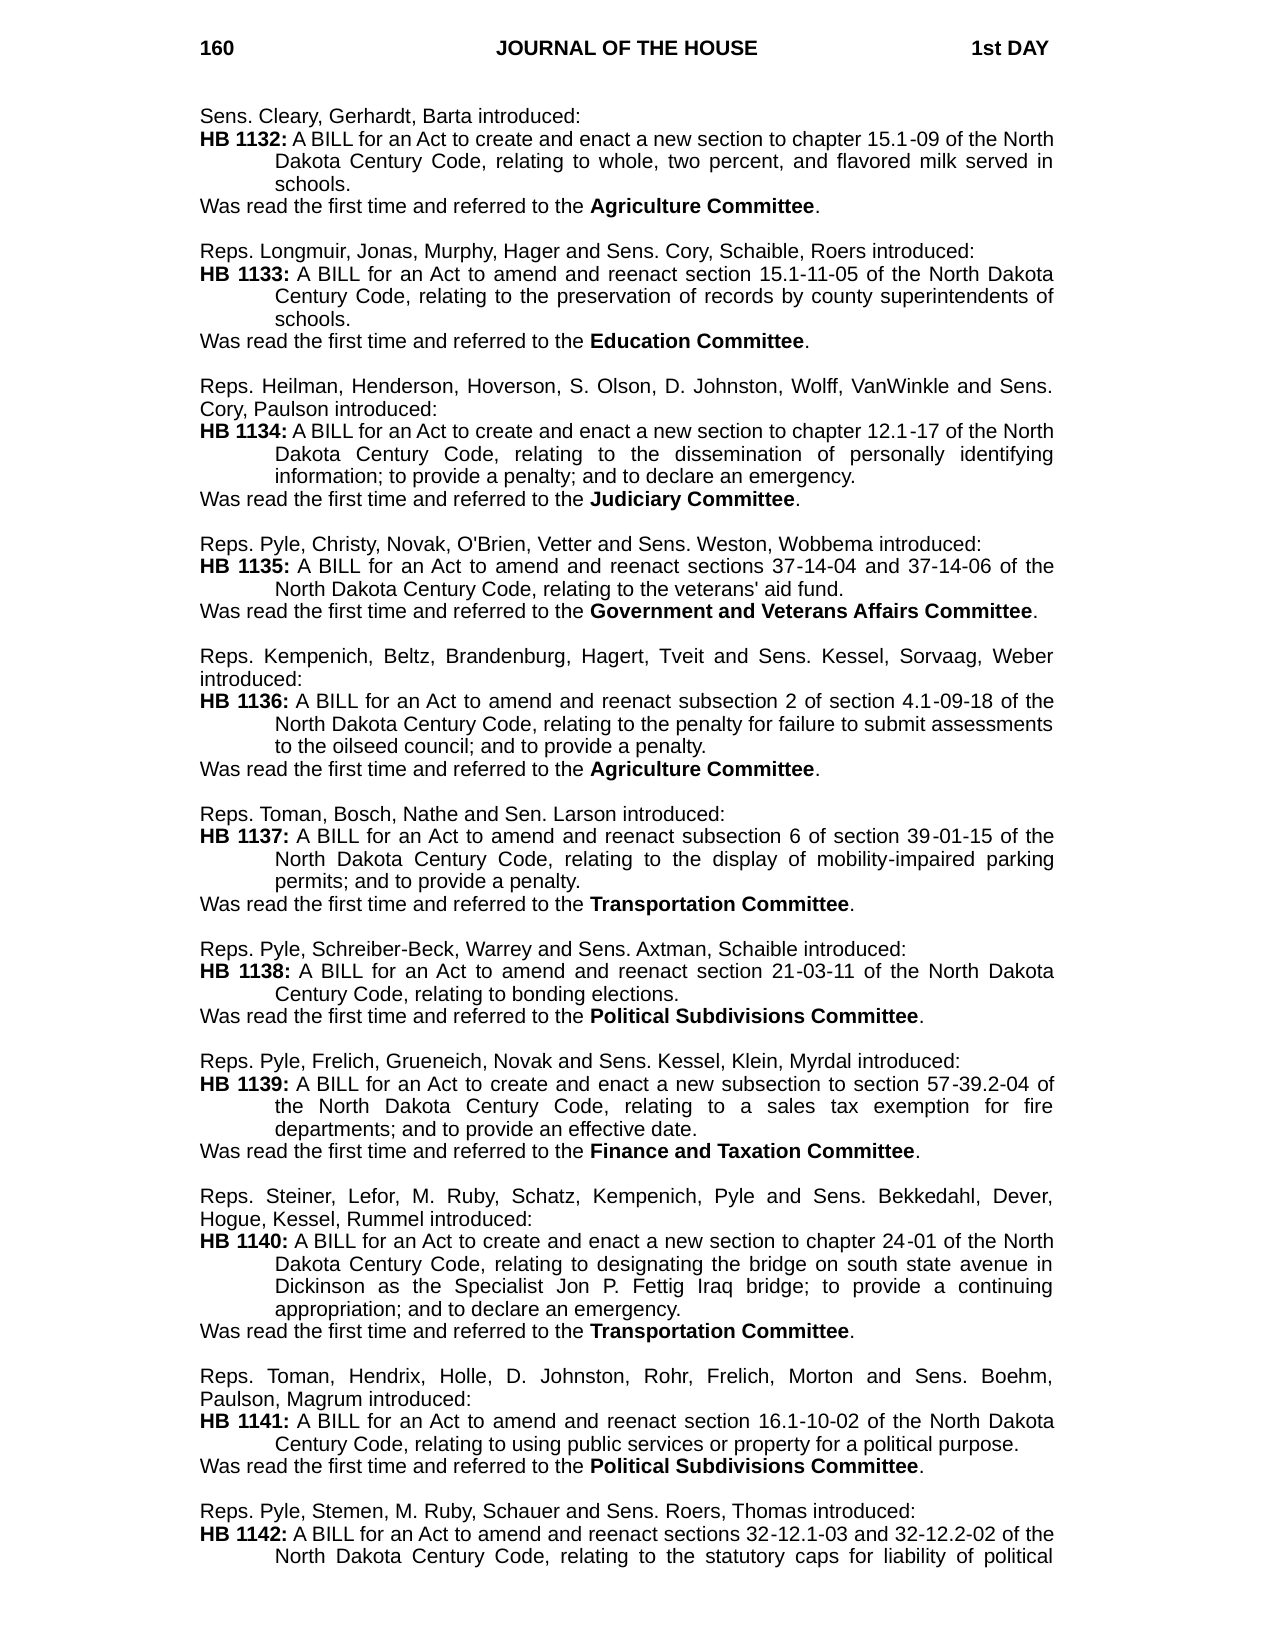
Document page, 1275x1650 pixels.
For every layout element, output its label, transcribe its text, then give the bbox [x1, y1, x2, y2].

title HB 1133: A BILL for an Act to amend and reenact section 15.1-11-05 of the North Dakota Century Code, relating to the preservation of records by county superintendents of schools. [199, 263, 1054, 331]
title HB 1134: A BILL for an Act to create and enact a new section to chapter 12.1‑17 of the North Dakota Century Code, relating to the dissemination of personally identifying information; to provide a penalty; and to declare an emergency. [199, 421, 1054, 488]
title HB 1135: A BILL for an Act to amend and reenact sections 37‑14‑04 and 37‑14‑06 of the North Dakota Century Code, relating to the veterans' aid fund. [199, 556, 1054, 601]
text Reps. Pyle, Frelich, Grueneich, Novak and Sens. Kessel, Klein, Myrdal introduced: [199, 1051, 1054, 1073]
text Was read the first time and referred to the Transportation Committee. [199, 893, 1054, 916]
title HB 1139: A BILL for an Act to create and enact a new subsection to section 57‑39.2‑04 of the North Dakota Century Code, relating to a sales tax exemption for fire departments; and to provide an effective date. [199, 1073, 1054, 1141]
text Reps. Steiner, Lefor, M. Ruby, Schatz, Kempenich, Pyle and Sens. Bekkedahl, Dever, Hogue, Kessel, Rummel introduced: [199, 1186, 1054, 1231]
text Was read the first time and referred to the Government and Veterans Affairs Committee. [199, 601, 1054, 623]
text Was read the first time and referred to the Education Committee. [199, 331, 1054, 353]
text Was read the first time and referred to the Political Subdivisions Committee. [199, 1006, 1054, 1028]
subtitle Page 160 [9, 9, 109, 33]
text Was read the first time and referred to the Agriculture Committee. [199, 758, 1054, 781]
title HB 1140: A BILL for an Act to create and enact a new section to chapter 24‑01 of the North Dakota Century Code, relating to designating the bridge on south state avenue in Dickinson as the Specialist Jon P. Fettig Iraq bridge; to provide a continuing appropriation; and to declare an emergency. [199, 1231, 1054, 1321]
text Reps. Pyle, Stemen, M. Ruby, Schauer and Sens. Roers, Thomas introduced: [199, 1501, 1054, 1523]
text Reps. Toman, Bosch, Nathe and Sen. Larson introduced: [199, 803, 1054, 826]
text Sens. Cleary, Gerhardt, Barta introduced: [199, 106, 1054, 128]
text Was read the first time and referred to the Judiciary Committee. [199, 488, 1054, 511]
text Reps. Longmuir, Jonas, Murphy, Hager and Sens. Cory, Schaible, Roers introduced: [199, 241, 1054, 263]
title HB 1142: A BILL for an Act to amend and reenact sections 32‑12.1‑03 and 32‑12.2‑02 of the North Dakota Century Code, relating to the statutory caps for liability of political [199, 1523, 1054, 1568]
text Was read the first time and referred to the Political Subdivisions Committee. [199, 1456, 1054, 1478]
text Reps. Pyle, Christy, Novak, O'Brien, Vetter and Sens. Weston, Wobbema introduced: [199, 533, 1054, 556]
title HB 1132: A BILL for an Act to create and enact a new section to chapter 15.1‑09 of the North Dakota Century Code, relating to whole, two percent, and flavored milk served in schools. [199, 128, 1054, 196]
title HB 1136: A BILL for an Act to amend and reenact subsection 2 of section 4.1‑09‑18 of the North Dakota Century Code, relating to the penalty for failure to submit assessments to the oilseed council; and to provide a penalty. [199, 691, 1054, 758]
title HB 1137: A BILL for an Act to amend and reenact subsection 6 of section 39‑01‑15 of the North Dakota Century Code, relating to the display of mobility‑impaired parking permits; and to provide a penalty. [199, 826, 1054, 893]
text Was read the first time and referred to the Finance and Taxation Committee. [199, 1141, 1054, 1163]
title [0, 0, 118, 42]
text Reps. Pyle, Schreiber-Beck, Warrey and Sens. Axtman, Schaible introduced: [199, 938, 1054, 961]
text Reps. Toman, Hendrix, Holle, D. Johnston, Rohr, Frelich, Morton and Sens. Boehm, Paulson, Magrum introduced: [199, 1366, 1054, 1411]
text Reps. Kempenich, Beltz, Brandenburg, Hagert, Tveit and Sens. Kessel, Sorvaag, Weber introduced: [199, 646, 1054, 691]
text Reps. Heilman, Henderson, Hoverson, S. Olson, D. Johnston, Wolff, VanWinkle and Sens. Cory, Paulson introduced: [199, 376, 1054, 421]
title HB 1138: A BILL for an Act to amend and reenact section 21‑03‑11 of the North Dakota Century Code, relating to bonding elections. [199, 961, 1054, 1006]
text Was read the first time and referred to the Agriculture Committee. [199, 196, 1054, 218]
text Was read the first time and referred to the Transportation Committee. [199, 1321, 1054, 1343]
title HB 1141: A BILL for an Act to amend and reenact section 16.1‑10‑02 of the North Dakota Century Code, relating to using public services or property for a political purpose. [199, 1411, 1054, 1456]
